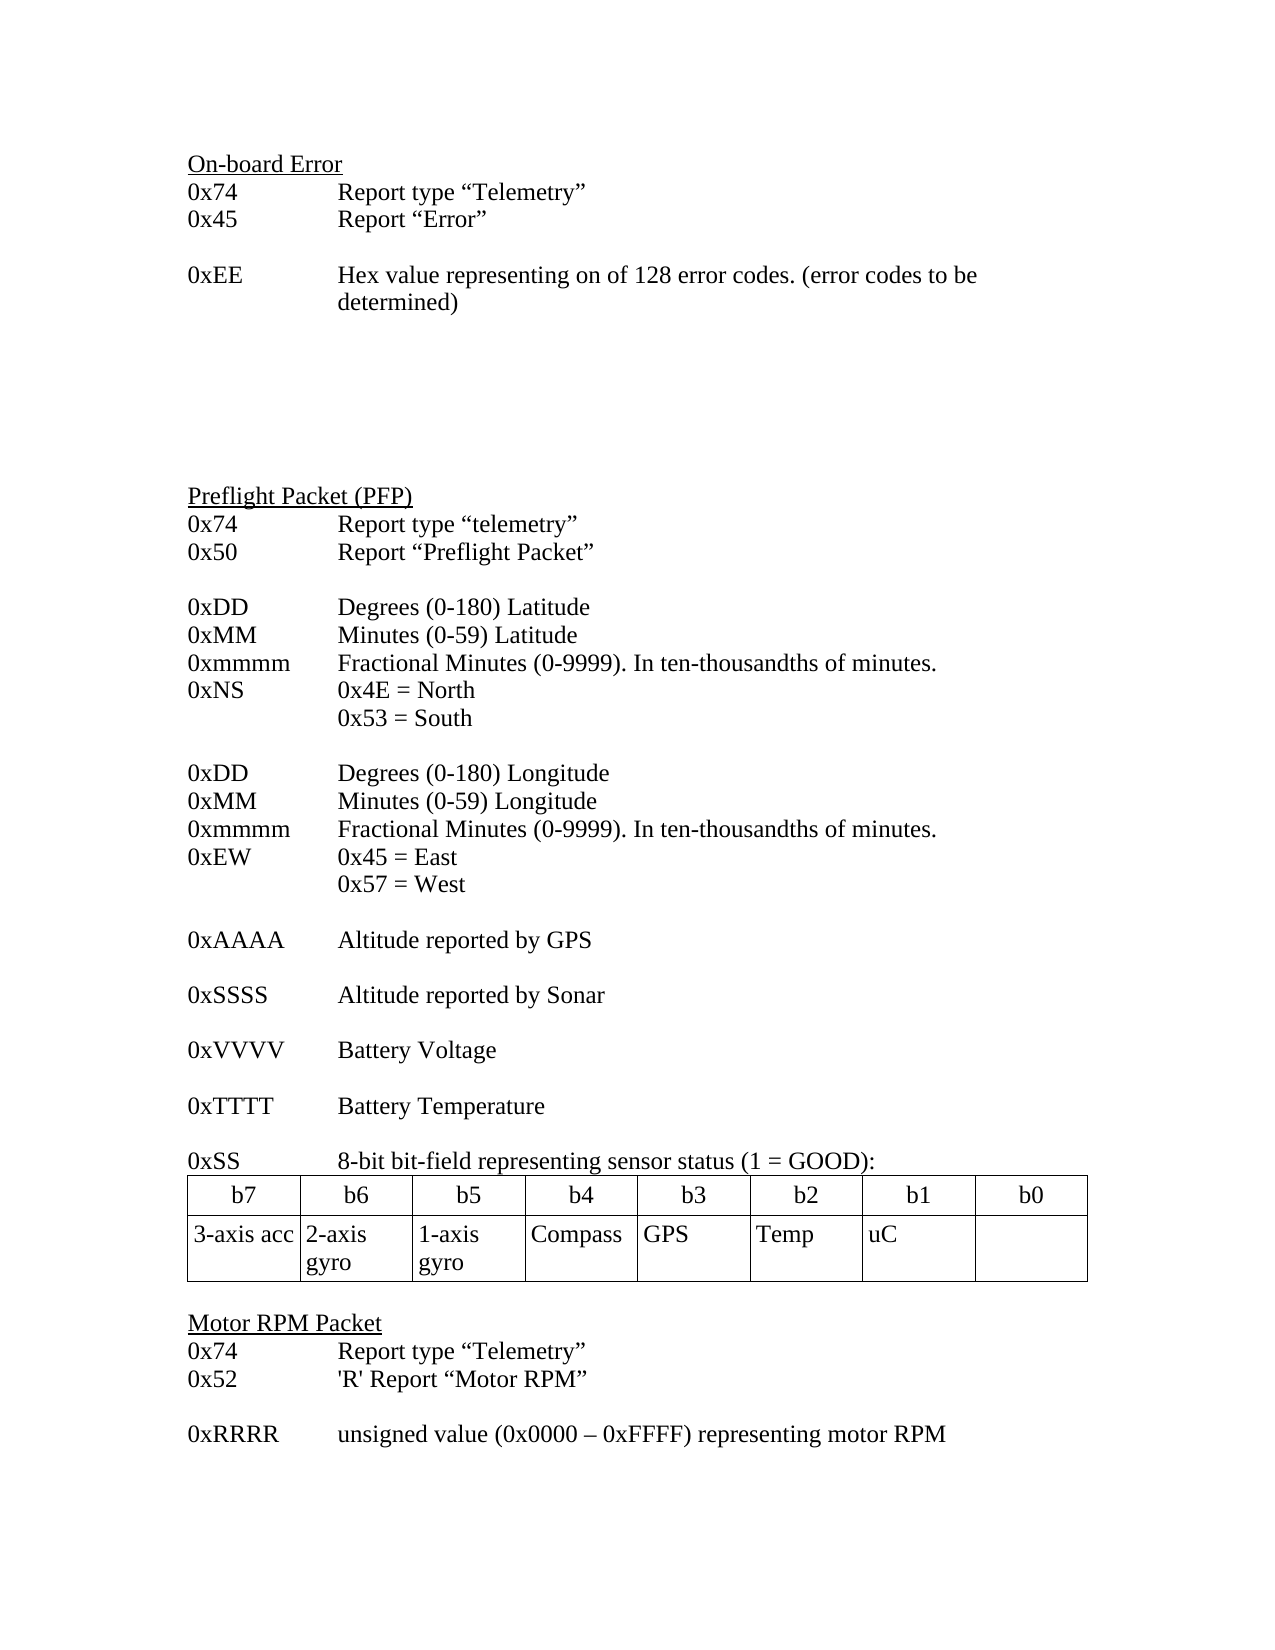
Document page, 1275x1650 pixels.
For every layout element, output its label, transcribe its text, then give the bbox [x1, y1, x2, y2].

table_header b2 [751, 1176, 862, 1214]
text 0x74 Report type “Telemetry” [187, 1337, 1087, 1365]
table_cell GPS [638, 1216, 750, 1281]
table_header b1 [863, 1176, 975, 1214]
text 0x50 Report “Preflight Packet” [187, 538, 1087, 566]
text 0xSS 8-bit bit-field representing sensor status (1 = GOOD): [187, 1147, 1087, 1175]
text 0xEW 0x45 = East [187, 843, 1087, 870]
text 0x74 Report type “telemetry” [187, 510, 1087, 538]
table_header b3 [638, 1176, 750, 1214]
text 0xMM Minutes (0-59) Latitude [187, 621, 1087, 649]
table_cell 1-axis gyro [413, 1216, 525, 1281]
text 0xRRRR unsigned value (0x0000 – 0xFFFF) representing motor RPM [187, 1420, 1087, 1448]
text 0xEE Hex value representing on of 128 error codes. (error codes to be determined) [187, 261, 1087, 316]
text 0x74 Report type “Telemetry” [187, 178, 1087, 205]
table_header b5 [413, 1176, 525, 1214]
text 0x57 = West [187, 870, 1087, 898]
text Motor RPM Packet [187, 1309, 1087, 1337]
text Preflight Packet (PFP) [187, 482, 1087, 510]
table_header b0 [976, 1176, 1087, 1214]
table_header b4 [526, 1176, 637, 1214]
table_header b6 [301, 1176, 412, 1214]
text 0xMM Minutes (0-59) Longitude [187, 787, 1087, 815]
table_cell [976, 1216, 1087, 1281]
table_cell 2-axis gyro [301, 1216, 412, 1281]
table_cell uC [863, 1216, 975, 1281]
text 0xmmmm Fractional Minutes (0-9999). In ten-thousandths of minutes. [187, 649, 1087, 676]
text 0xmmmm Fractional Minutes (0-9999). In ten-thousandths of minutes. [187, 815, 1087, 843]
table_cell 3-axis acc [188, 1216, 300, 1281]
text 0xDD Degrees (0-180) Latitude [187, 593, 1087, 621]
text 0x53 = South [187, 704, 1087, 732]
text On-board Error [187, 150, 1087, 178]
text 0x52 'R' Report “Motor RPM” [187, 1365, 1087, 1392]
text 0xVVVV Battery Voltage [187, 1037, 1087, 1064]
text 0xTTTT Battery Temperature [187, 1092, 1087, 1120]
text 0xDD Degrees (0-180) Longitude [187, 759, 1087, 787]
table_cell Compass [526, 1216, 637, 1281]
table_header b7 [188, 1176, 300, 1214]
text 0xAAAA Altitude reported by GPS [187, 926, 1087, 953]
text 0xSSSS Altitude reported by Sonar [187, 981, 1087, 1009]
table_cell Temp [751, 1216, 862, 1281]
text 0xNS 0x4E = North [187, 676, 1087, 704]
text 0x45 Report “Error” [187, 205, 1087, 233]
